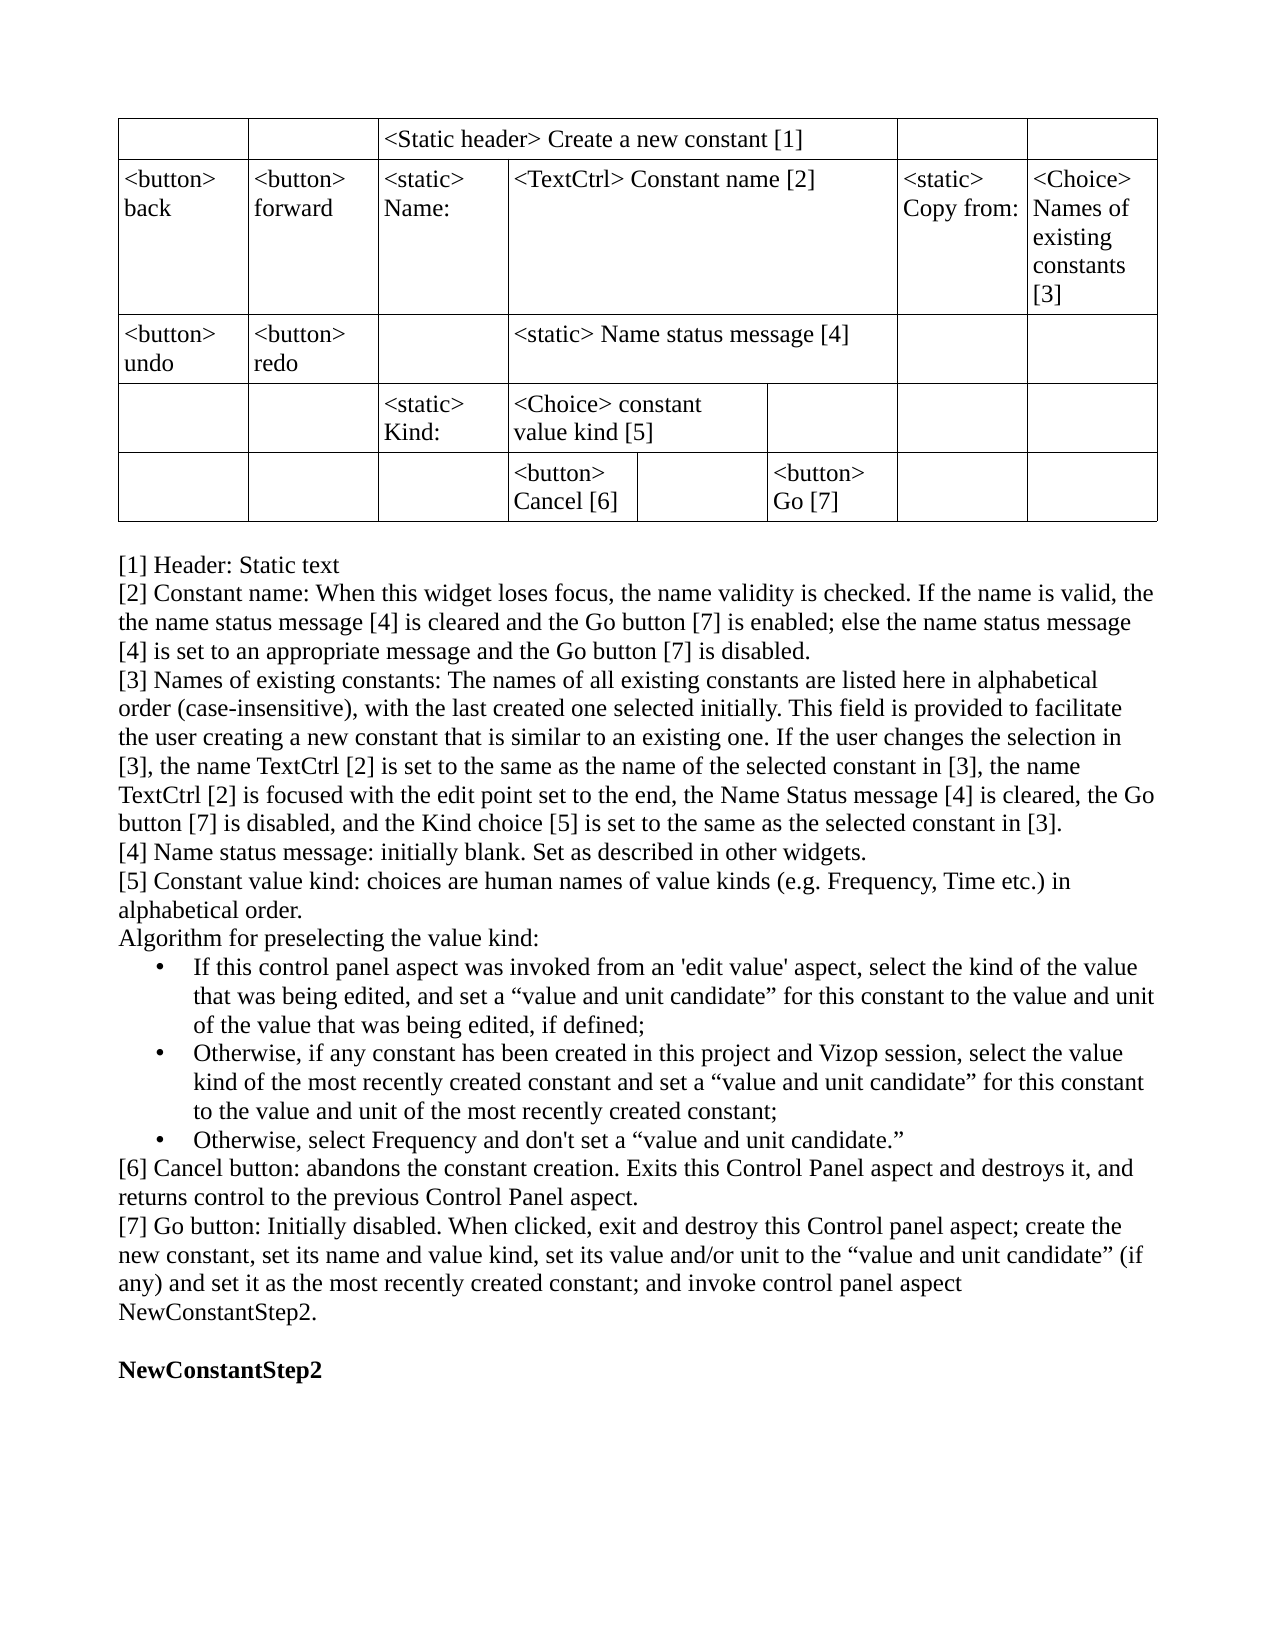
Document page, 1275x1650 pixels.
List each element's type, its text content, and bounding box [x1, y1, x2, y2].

table_cell [379, 453, 508, 521]
list If this control panel aspect was invoked from an 'edit value' aspect, select the kind of the value that was being edited, and set a “value and unit candidate” for this constant to the value and unit of the value that was being edited, if defined; [156, 952, 1157, 1038]
table_header <Static header> Create a new constant [1] [379, 119, 897, 158]
table_header [898, 119, 1027, 158]
table_cell <button> back [119, 160, 248, 314]
table_cell <static> Copy from: [898, 160, 1027, 314]
table_cell [768, 384, 897, 452]
table_cell <Choice> Names of existing constants [3] [1028, 160, 1157, 314]
text Algorithm for preselecting the value kind: [118, 923, 1157, 952]
text NewConstantStep2 [118, 1355, 1157, 1383]
table_cell <button> redo [249, 315, 378, 383]
table_cell [249, 384, 378, 452]
table_cell [638, 453, 767, 521]
list Otherwise, if any constant has been created in this project and Vizop session, select the value kind of the most recently created constant and set a “value and unit candidate” for this constant to the value and unit of the most recently created constant; [156, 1038, 1157, 1125]
text [7] Go button: Initially disabled. When clicked, exit and destroy this Control panel aspect; create the new constant, set its name and value kind, set its value and/or unit to the “value and unit candidate” (if any) and set it as the most recently created constant; and invoke control panel aspect NewConstantStep2. [118, 1211, 1157, 1326]
table_cell <static> Name: [379, 160, 508, 314]
table_cell [119, 453, 248, 521]
table_cell <button> forward [249, 160, 378, 314]
table_header [1028, 119, 1157, 158]
text [4] Name status message: initially blank. Set as described in other widgets. [118, 837, 1157, 866]
table_header [119, 119, 248, 158]
table_cell <button> Go [7] [768, 453, 897, 521]
table_cell <static> Kind: [379, 384, 508, 452]
table_cell <button> undo [119, 315, 248, 383]
table_cell [1028, 315, 1157, 383]
text [1] Header: Static text [118, 550, 1157, 578]
table_cell [898, 453, 1027, 521]
text [3] Names of existing constants: The names of all existing constants are listed here in alphabetical order (case-insensitive), with the last created one selected initially. This field is provided to facilitate the user creating a new constant that is similar to an existing one. If the user changes the selection in [3], the name TextCtrl [2] is set to the same as the name of the selected constant in [3], the name TextCtrl [2] is focused with the edit point set to the end, the Name Status message [4] is cleared, the Go button [7] is disabled, and the Kind choice [5] is set to the same as the selected constant in [3]. [118, 665, 1157, 837]
table_cell [898, 315, 1027, 383]
table_cell <button> Cancel [6] [509, 453, 637, 521]
table_cell <static> Name status message [4] [509, 315, 897, 383]
table_cell [1028, 384, 1157, 452]
table_cell [1028, 453, 1157, 521]
list Otherwise, select Frequency and don't set a “value and unit candidate.” [156, 1125, 1157, 1153]
text [5] Constant value kind: choices are human names of value kinds (e.g. Frequency, Time etc.) in alphabetical order. [118, 866, 1157, 923]
table_cell <Choice> constant value kind [5] [509, 384, 767, 452]
text [2] Constant name: When this widget loses focus, the name validity is checked. If the name is valid, the the name status message [4] is cleared and the Go button [7] is enabled; else the name status message [4] is set to an appropriate message and the Go button [7] is disabled. [118, 578, 1157, 665]
table_cell [379, 315, 508, 383]
table_header [249, 119, 378, 158]
table_cell <TextCtrl> Constant name [2] [509, 160, 897, 314]
table_cell [898, 384, 1027, 452]
table_cell [249, 453, 378, 521]
text [6] Cancel button: abandons the constant creation. Exits this Control Panel aspect and destroys it, and returns control to the previous Control Panel aspect. [118, 1153, 1157, 1211]
table_cell [119, 384, 248, 452]
